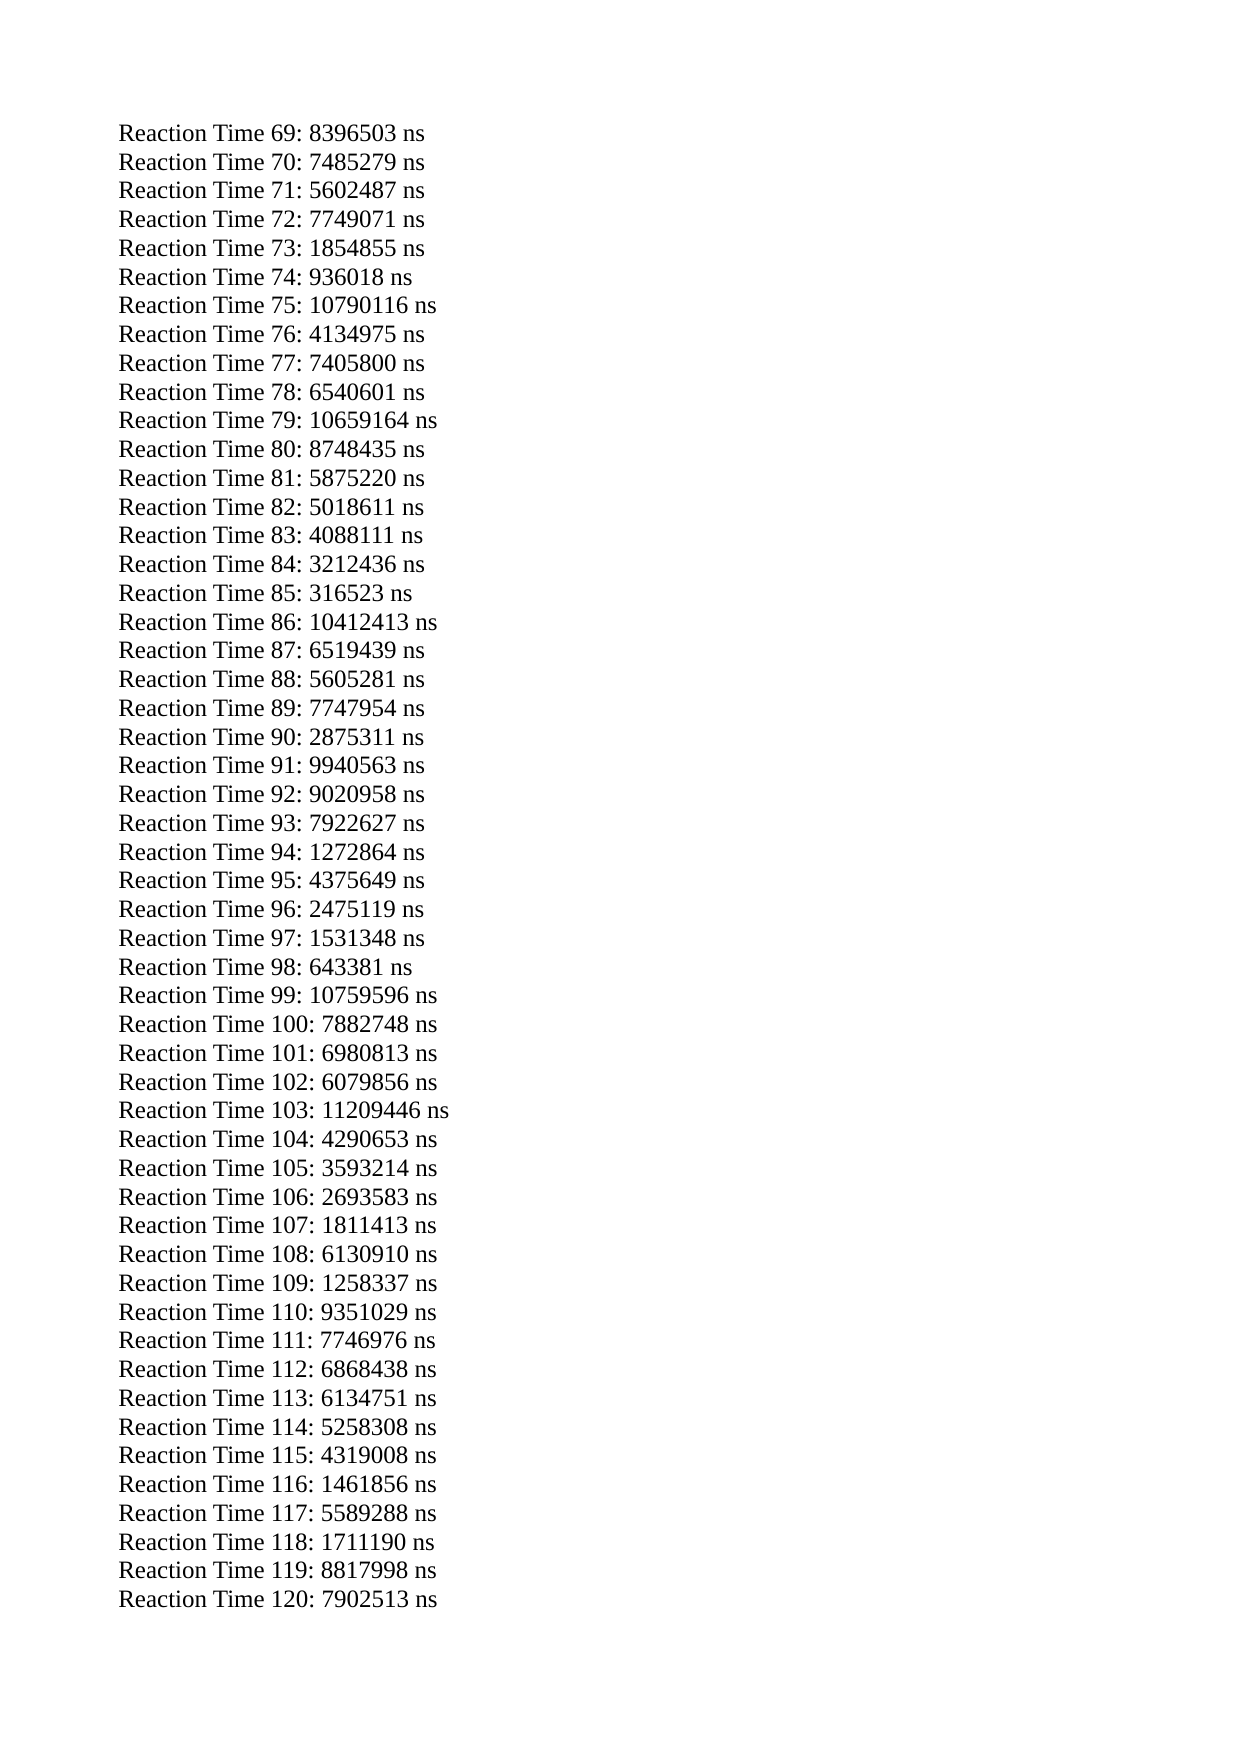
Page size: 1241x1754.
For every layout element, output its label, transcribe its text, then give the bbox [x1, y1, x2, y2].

text Reaction Time 80: 8748435 ns [118, 434, 1122, 463]
text Reaction Time 112: 6868438 ns [118, 1354, 1122, 1383]
text Reaction Time 73: 1854855 ns [118, 233, 1122, 262]
text Reaction Time 92: 9020958 ns [118, 779, 1122, 808]
text Reaction Time 104: 4290653 ns [118, 1124, 1122, 1153]
text Reaction Time 110: 9351029 ns [118, 1297, 1122, 1326]
text Reaction Time 118: 1711190 ns [118, 1527, 1122, 1556]
text Reaction Time 76: 4134975 ns [118, 319, 1122, 348]
text Reaction Time 99: 10759596 ns [118, 981, 1122, 1009]
text Reaction Time 117: 5589288 ns [118, 1498, 1122, 1527]
text Reaction Time 77: 7405800 ns [118, 348, 1122, 377]
text Reaction Time 88: 5605281 ns [118, 664, 1122, 693]
text Reaction Time 105: 3593214 ns [118, 1153, 1122, 1182]
text Reaction Time 106: 2693583 ns [118, 1182, 1122, 1211]
text Reaction Time 103: 11209446 ns [118, 1096, 1122, 1124]
text Reaction Time 107: 1811413 ns [118, 1211, 1122, 1239]
text Reaction Time 89: 7747954 ns [118, 693, 1122, 722]
text Reaction Time 95: 4375649 ns [118, 866, 1122, 894]
text Reaction Time 108: 6130910 ns [118, 1239, 1122, 1268]
text Reaction Time 102: 6079856 ns [118, 1067, 1122, 1096]
text Reaction Time 74: 936018 ns [118, 262, 1122, 291]
text Reaction Time 119: 8817998 ns [118, 1556, 1122, 1584]
text Reaction Time 93: 7922627 ns [118, 808, 1122, 837]
text Reaction Time 81: 5875220 ns [118, 463, 1122, 492]
text Reaction Time 79: 10659164 ns [118, 406, 1122, 434]
text Reaction Time 96: 2475119 ns [118, 894, 1122, 923]
text Reaction Time 86: 10412413 ns [118, 607, 1122, 636]
text Reaction Time 98: 643381 ns [118, 952, 1122, 981]
text Reaction Time 94: 1272864 ns [118, 837, 1122, 866]
text Reaction Time 69: 8396503 ns [118, 118, 1122, 147]
text Reaction Time 87: 6519439 ns [118, 636, 1122, 664]
text Reaction Time 111: 7746976 ns [118, 1326, 1122, 1354]
text Reaction Time 97: 1531348 ns [118, 923, 1122, 952]
text Reaction Time 83: 4088111 ns [118, 521, 1122, 549]
text Reaction Time 115: 4319008 ns [118, 1441, 1122, 1469]
text Reaction Time 82: 5018611 ns [118, 492, 1122, 521]
text Reaction Time 91: 9940563 ns [118, 751, 1122, 779]
text Reaction Time 100: 7882748 ns [118, 1009, 1122, 1038]
text Reaction Time 113: 6134751 ns [118, 1383, 1122, 1412]
text Reaction Time 120: 7902513 ns [118, 1584, 1122, 1613]
text Reaction Time 90: 2875311 ns [118, 722, 1122, 751]
text Reaction Time 70: 7485279 ns [118, 147, 1122, 176]
text Reaction Time 78: 6540601 ns [118, 377, 1122, 406]
text Reaction Time 109: 1258337 ns [118, 1268, 1122, 1297]
text Reaction Time 75: 10790116 ns [118, 291, 1122, 319]
text Reaction Time 85: 316523 ns [118, 578, 1122, 607]
text Reaction Time 114: 5258308 ns [118, 1412, 1122, 1441]
text Reaction Time 116: 1461856 ns [118, 1469, 1122, 1498]
text Reaction Time 101: 6980813 ns [118, 1038, 1122, 1067]
text Reaction Time 84: 3212436 ns [118, 549, 1122, 578]
text Reaction Time 71: 5602487 ns [118, 176, 1122, 204]
text Reaction Time 72: 7749071 ns [118, 204, 1122, 233]
